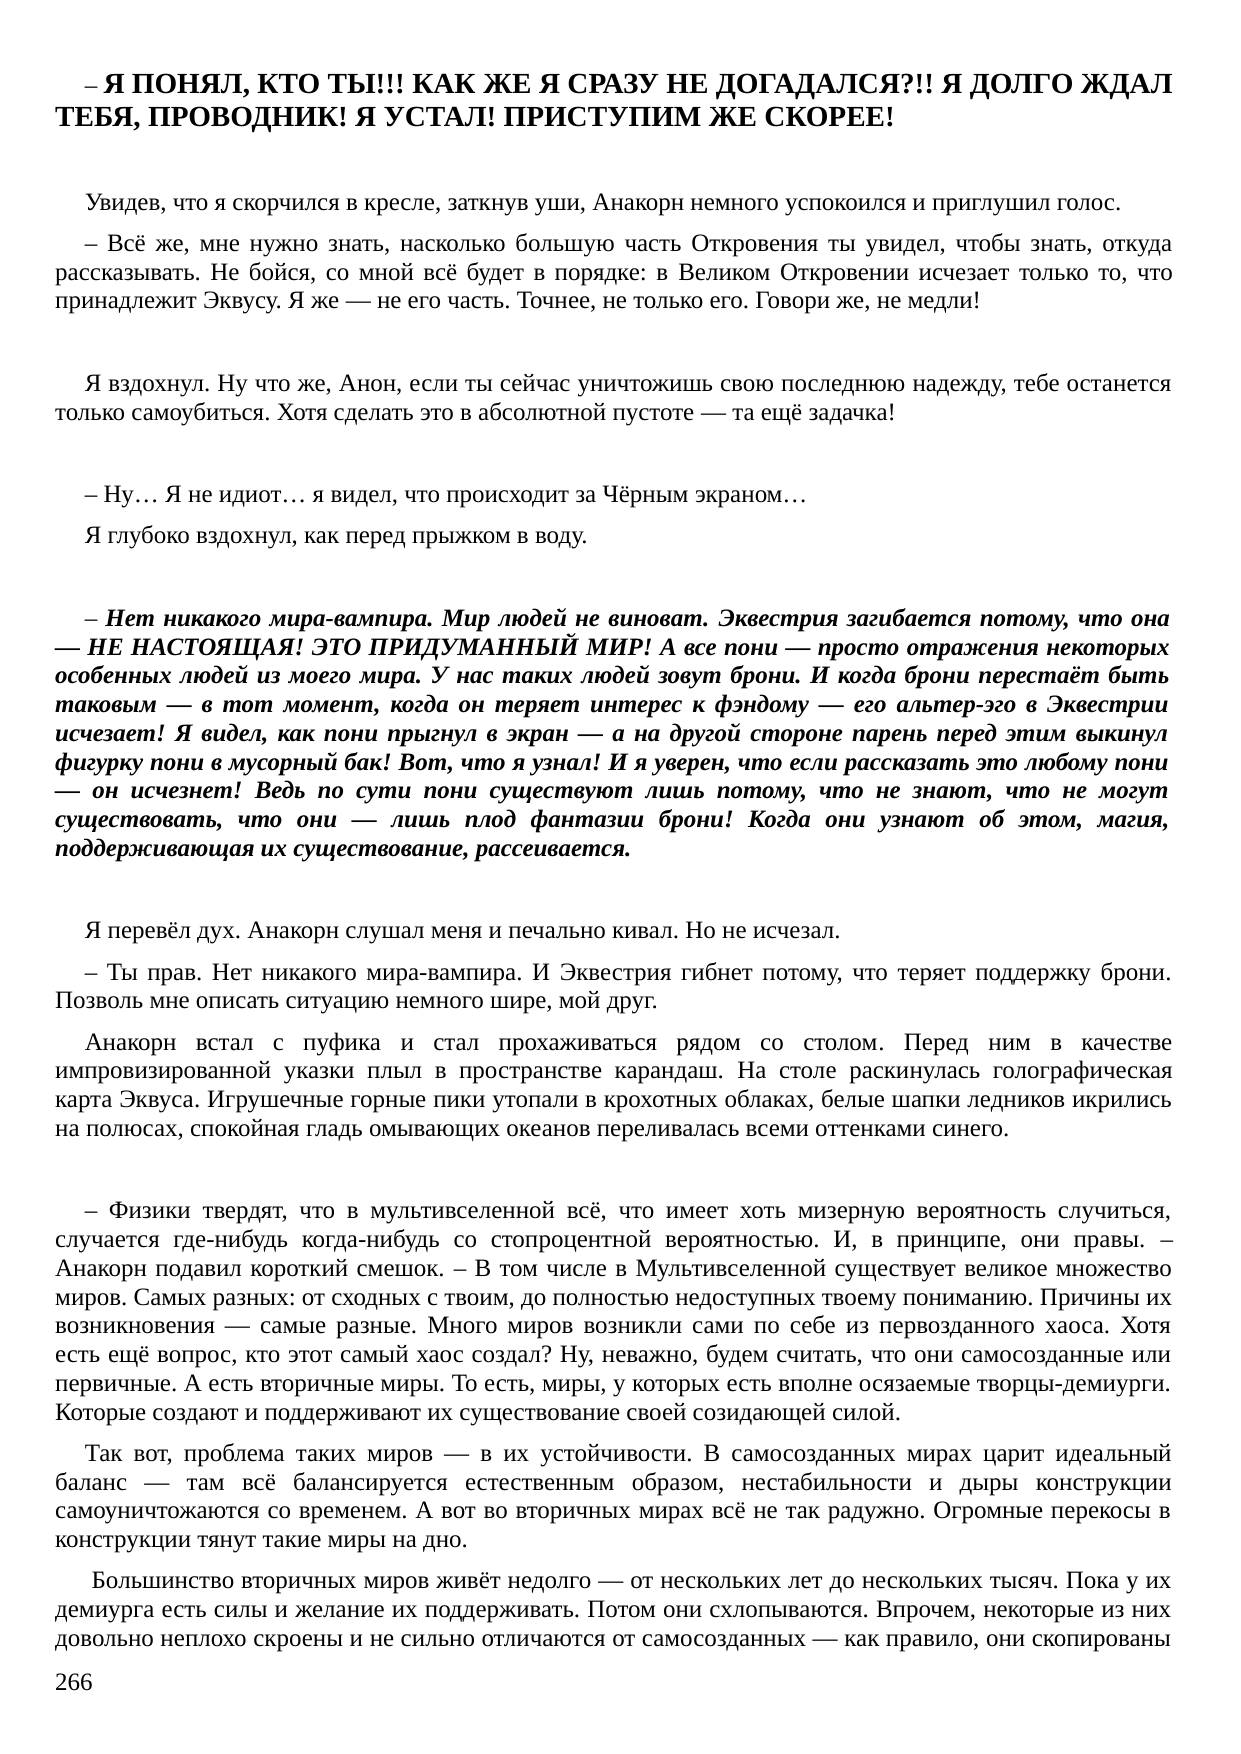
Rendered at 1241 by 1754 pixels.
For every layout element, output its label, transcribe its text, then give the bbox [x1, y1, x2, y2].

text – Ты прав. Нет никакого мира-вампира. И Эквестрия гибнет потому, что теряет поддержку брони. Позволь мне описать ситуацию немного шире, мой друг. [55, 957, 1173, 1014]
text Я глубоко вздохнул, как перед прыжком в воду. [55, 521, 1173, 549]
text Я вздохнул. Ну что же, Анон, если ты сейчас уничтожишь свою последнюю надежду, тебе останется только самоубиться. Хотя сделать это в абсолютной пустоте — та ещё задачка! [55, 368, 1173, 426]
text Увидев, что я скорчился в кресле, заткнув уши, Анакорн немного успокоился и приглушил голос. [55, 187, 1173, 216]
text Большинство вторичных миров живёт недолго — от нескольких лет до нескольких тысяч. Пока у их демиурга есть силы и желание их поддерживать. Потом они схлопываются. Впрочем, некоторые из них довольно неплохо скроены и не сильно отличаются от самосозданных — как правило, они скопированы [55, 1566, 1173, 1652]
text – Нет никакого мира-вампира. Мир людей не виноват. Эквестрия загибается потому, что она — НЕ НАСТОЯЩАЯ! ЭТО ПРИДУМАННЫЙ МИР! А все пони — просто отражения некоторых особенных людей из моего мира. У нас таких людей зовут брони. И когда брони перестаёт быть таковым — в тот момент, когда он теряет интерес к фэндому — его альтер-эго в Эквестрии исчезает! Я видел, как пони прыгнул в экран — а на другой стороне парень перед этим выкинул фигурку пони в мусорный бак! Вот, что я узнал! И я уверен, что если рассказать это любому пони — он исчезнет! Ведь по сути пони существуют лишь потому, что не знают, что не могут существовать, что они — лишь плод фантазии брони! Когда они узнают об этом, магия, поддерживающая их существование, рассеивается. [55, 603, 1173, 862]
text Анакорн встал с пуфика и стал прохаживаться рядом со столом. Перед ним в качестве импровизированной указки плыл в пространстве карандаш. На столе раскинулась голографическая карта Эквуса. Игрушечные горные пики утопали в крохотных облаках, белые шапки ледников икрились на полюсах, спокойная гладь омывающих океанов переливалась всеми оттенками синего. [55, 1027, 1173, 1142]
text Я перевёл дух. Анакорн слушал меня и печально кивал. Но не исчезал. [55, 916, 1173, 944]
text – Всё же, мне нужно знать, насколько большую часть Откровения ты увидел, чтобы знать, откуда рассказывать. Не бойся, со мной всё будет в порядке: в Великом Откровении исчезает только то, что принадлежит Эквусу. Я же — не его часть. Точнее, не только его. Говори же, не медли! [55, 228, 1173, 314]
text – Ну… Я не идиот… я видел, что происходит за Чёрным экраном… [55, 479, 1173, 508]
text Так вот, проблема таких миров — в их устойчивости. В самосозданных мирах царит идеальный баланс — там всё балансируется естественным образом, нестабильности и дыры конструкции самоуничтожаются со временем. А вот во вторичных мирах всё не так радужно. Огромные перекосы в конструкции тянут такие миры на дно. [55, 1438, 1173, 1553]
text – Физики твердят, что в мультивселенной всё, что имеет хоть мизерную вероятность случиться, случается где-нибудь когда-нибудь со стопроцентной вероятностью. И, в принципе, они правы. – Анакорн подавил короткий смешок. – В том числе в Мультивселенной существует великое множество миров. Самых разных: от сходных с твоим, до полностью недоступных твоему пониманию. Причины их возникновения — самые разные. Много миров возникли сами по себе из первозданного хаоса. Хотя есть ещё вопрос, кто этот самый хаос создал? Ну, неважно, будем считать, что они самосозданные или первичные. А есть вторичные миры. То есть, миры, у которых есть вполне осязаемые творцы-демиурги. Которые создают и поддерживают их существование своей созидающей силой. [55, 1196, 1173, 1426]
text – Я ПОНЯЛ, КТО ТЫ!!! КАК ЖЕ Я СРАЗУ НЕ ДОГАДАЛСЯ?!! Я ДОЛГО ЖДАЛ ТЕБЯ, ПРОВОДНИК! Я УСТАЛ! ПРИСТУПИМ ЖЕ СКОРЕЕ! [55, 66, 1173, 133]
